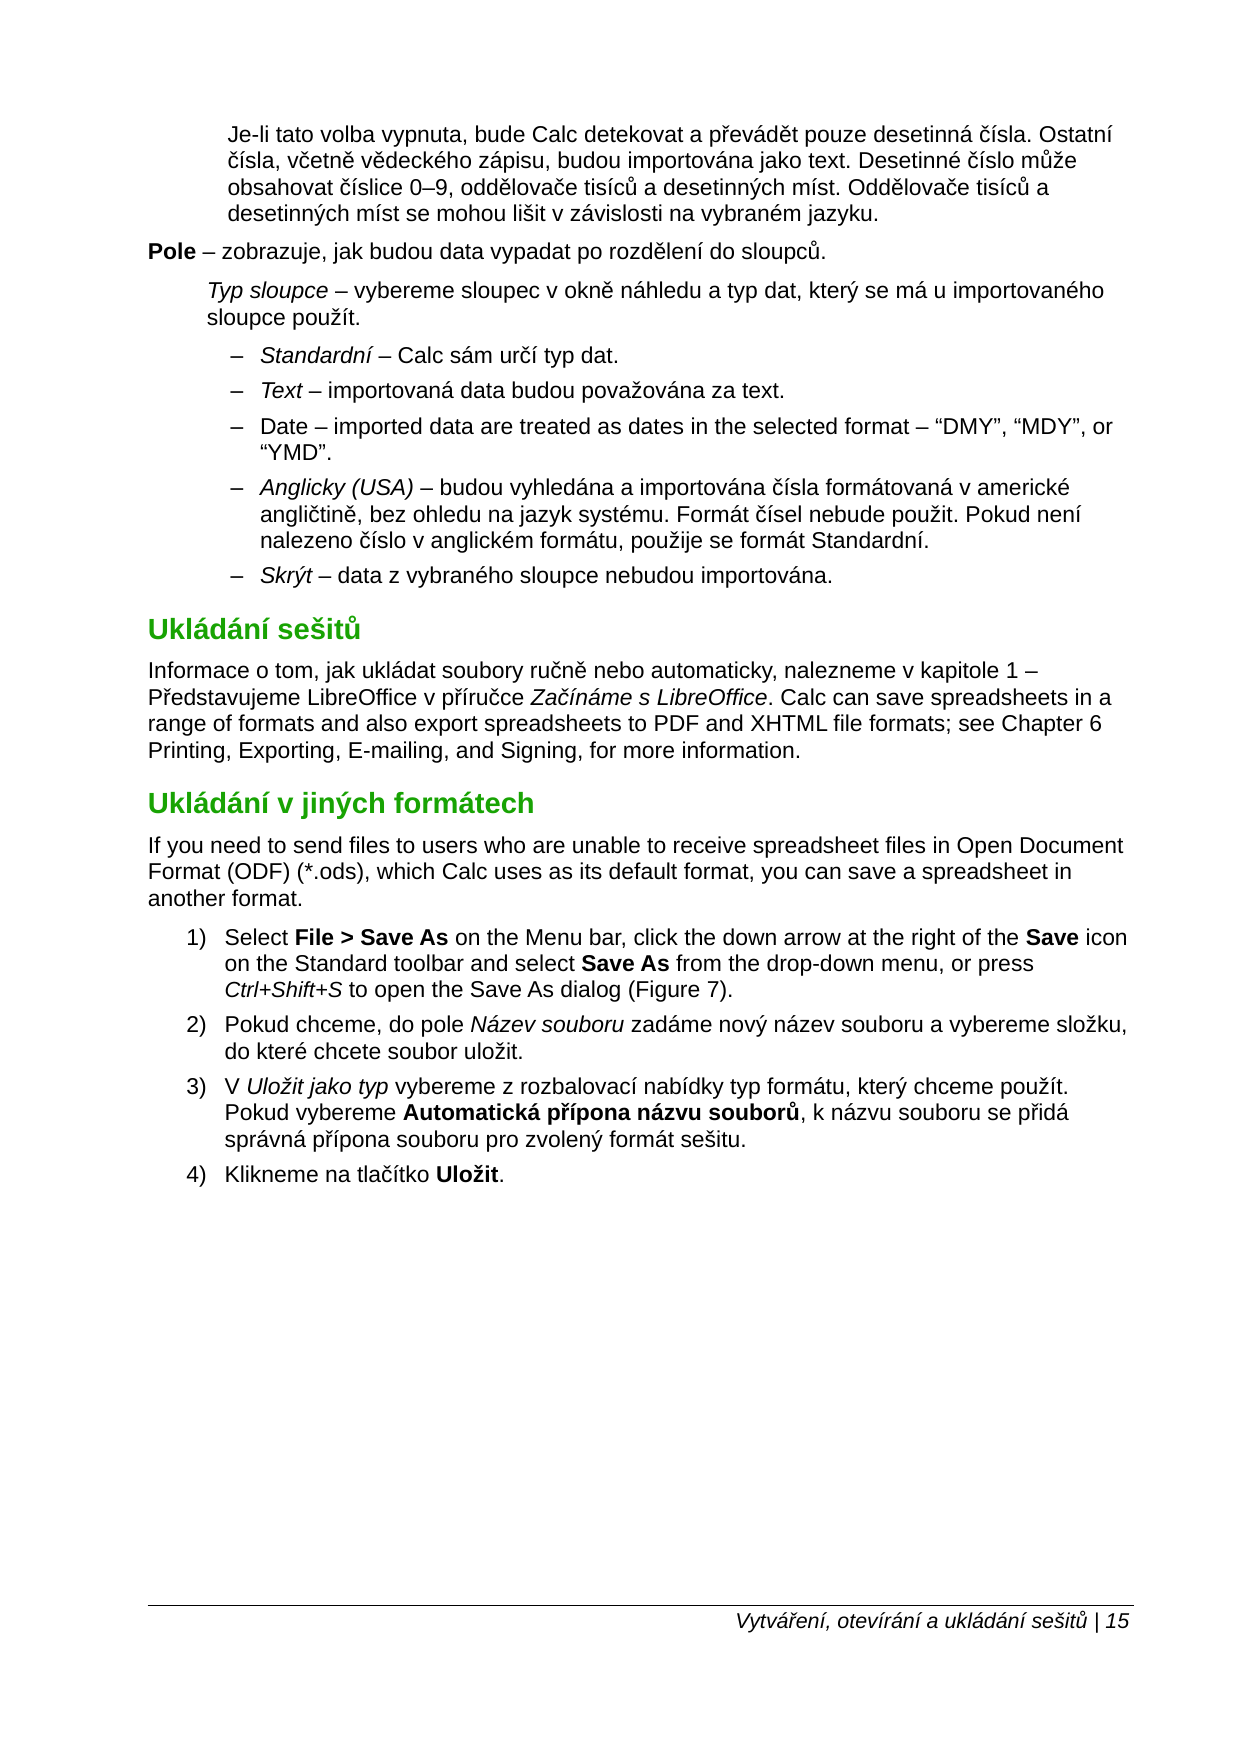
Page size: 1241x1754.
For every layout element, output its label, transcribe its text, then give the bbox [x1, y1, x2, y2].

subtitle Ukládání sešitů [148, 612, 1134, 646]
list Je-li tato volba vypnuta, bude Calc detekovat a převádět pouze desetinná čísla. Ostatní čísla, včetně vědeckého zápisu, budou importována jako text. Desetinné číslo může obsahovat číslice 0–9, oddělovače tisíců a desetinných míst. Oddělovače tisíců a desetinných míst se mohou lišit v závislosti na vybraném jazyku. [185, 118, 1134, 229]
list If you need to send files to users who are unable to receive spreadsheet files in Open Document Format (ODF) (*.ods), which Calc uses as its default format, you can save a spreadsheet in another format. [148, 832, 1134, 911]
text Typ sloupce – vybereme sloupec v okně náhledu a typ dat, který se má u importovaného sloupce použít. [207, 277, 1134, 330]
list Select File > Save As on the Menu bar, click the down arrow at the right of the Save icon on the Standard toolbar and select Save As from the drop-down menu, or press Ctrl+Shift+S to open the Save As dialog (Figure 7). [207, 923, 1134, 1002]
text Informace o tom, jak ukládat soubory ručně nebo automaticky, nalezneme v kapitole 1 – Představujeme LibreOffice v příručce Začínáme s LibreOffice. Calc can save spreadsheets in a range of formats and also export spreadsheets to PDF and XHTML file formats; see Chapter 6 Printing, Exporting, E‑mailing, and Signing, for more information. [148, 657, 1134, 763]
text Pole – zobrazuje, jak budou data vypadat po rozdělení do sloupců. [148, 238, 1134, 264]
list Standardní – Calc sám určí typ dat. [230, 342, 1134, 369]
list Skrýt – data z vybraného sloupce nebudou importována. [230, 562, 1134, 588]
list Date – imported data are treated as dates in the selected format – “DMY”, “MDY”, or “YMD”. [230, 413, 1134, 465]
subtitle Ukládání v jiných formátech [148, 787, 1134, 820]
list Pokud chceme, do pole Název souboru zadáme nový název souboru a vybereme složku, do které chcete soubor uložit. [207, 1011, 1134, 1064]
list Klikneme na tlačítko Uložit. [207, 1161, 1134, 1187]
list Text – importovaná data budou považována za text. [230, 377, 1134, 404]
list Anglicky (USA) – budou vyhledána a importována čísla formátovaná v americké angličtině, bez ohledu na jazyk systému. Formát čísel nebude použit. Pokud není nalezeno číslo v anglickém formátu, použije se formát Standardní. [230, 474, 1134, 553]
list V Uložit jako typ vybereme z rozbalovací nabídky typ formátu, který chceme použít. Pokud vybereme Automatická přípona názvu souborů, k názvu souboru se přidá správná přípona souboru pro zvolený formát sešitu. [207, 1073, 1134, 1152]
